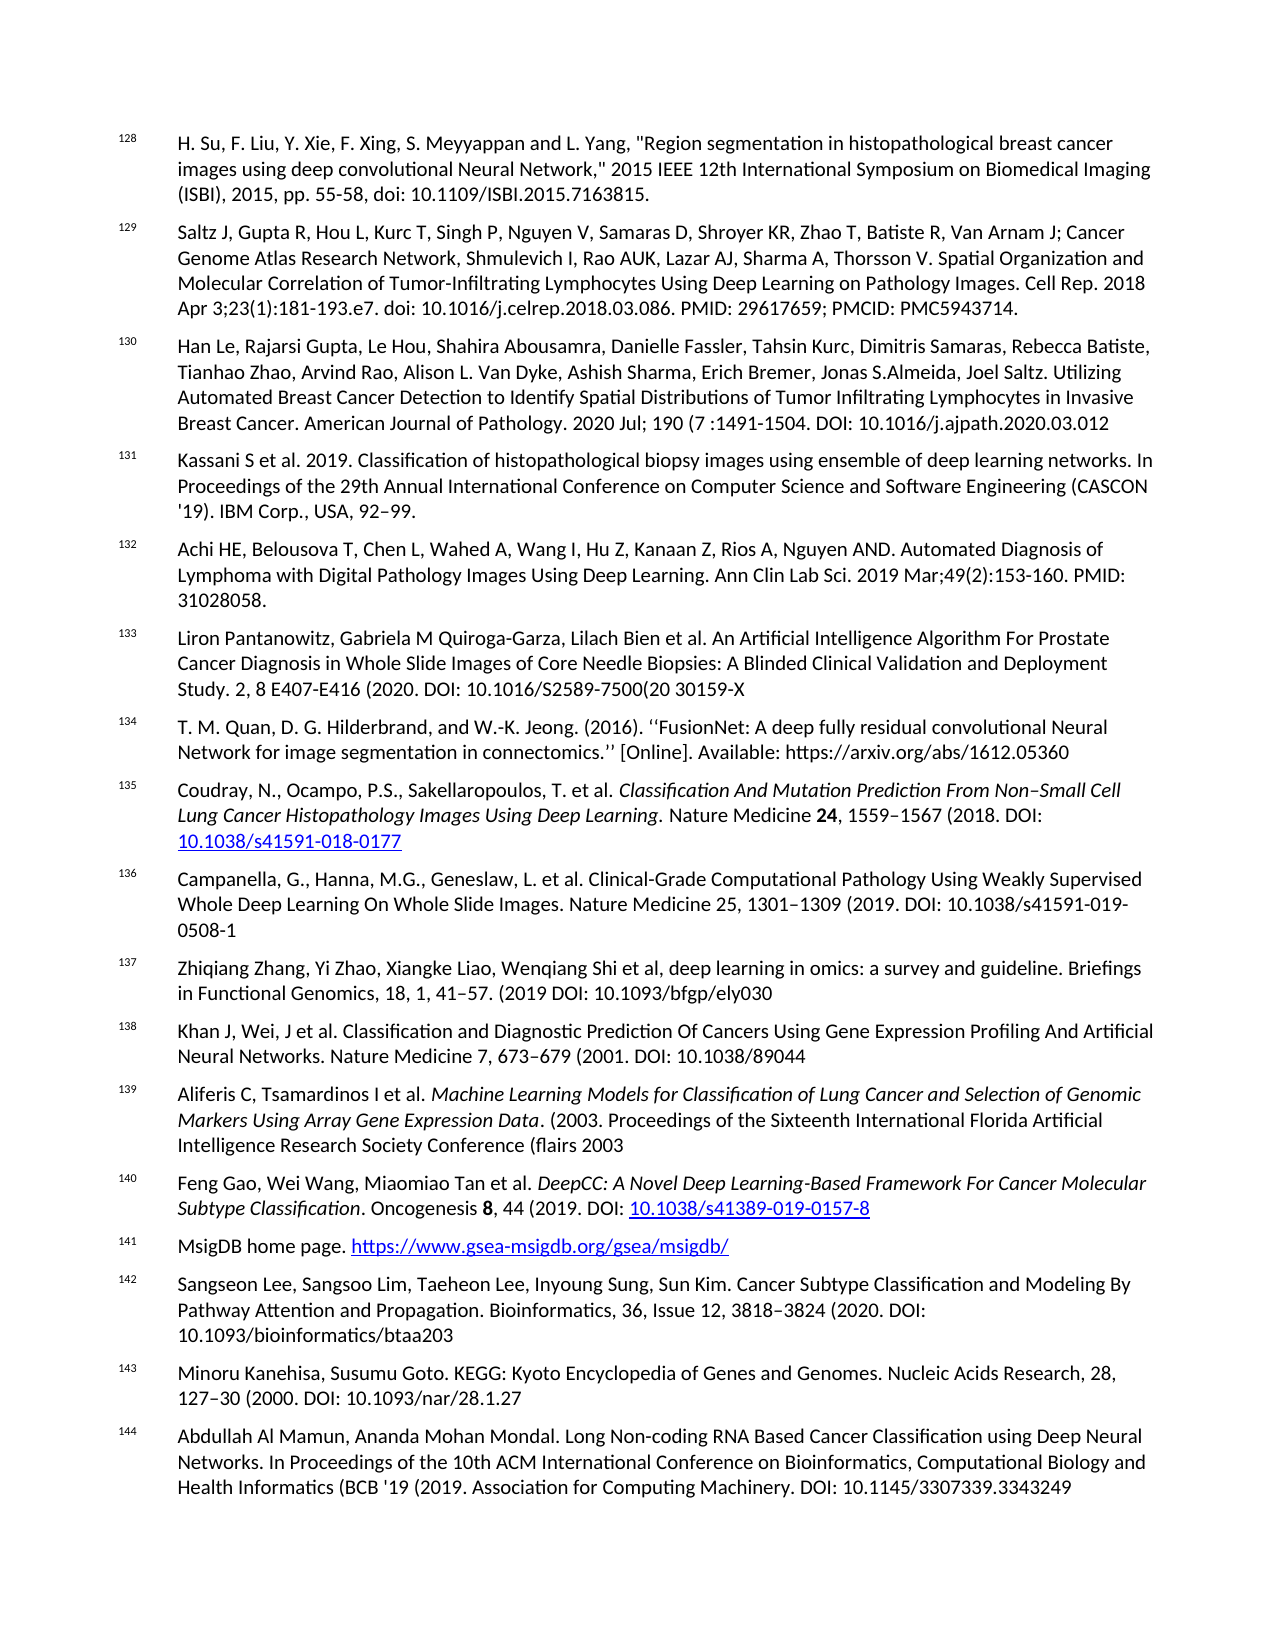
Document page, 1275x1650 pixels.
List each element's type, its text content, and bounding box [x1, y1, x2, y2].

text T. M. Quan, D. G. Hilderbrand, and W.-K. Jeong. (2016). ‘‘FusionNet: A deep fully residual convolutional Neural Network for image segmentation in connectomics.’’ [Online]. Available: https://arxiv.org/abs/1612.05360 [118, 714, 1157, 765]
text Aliferis C, Tsamardinos I et al. Machine Learning Models for Classification of Lung Cancer and Selection of Genomic Markers Using Array Gene Expression Data. (2003. Proceedings of the Sixteenth International Florida Artificial Intelligence Research Society Conference (flairs 2003 [118, 1081, 1157, 1158]
text Khan J, Wei, J et al. Classification and Diagnostic Prediction Of Cancers Using Gene Expression Profiling And Artificial Neural Networks. Nature Medicine 7, 673–679 (2001. DOI: 10.1038/89044 [118, 1018, 1157, 1069]
text Sangseon Lee, Sangsoo Lim, Taeheon Lee, Inyoung Sung, Sun Kim. Cancer Subtype Classification and Modeling By Pathway Attention and Propagation. Bioinformatics, 36, Issue 12, 3818–3824 (2020. DOI: 10.1093/bioinformatics/btaa203 [118, 1271, 1157, 1348]
text MsigDB home page. https://www.gsea-msigdb.org/gsea/msigdb/ [118, 1233, 1157, 1259]
text Zhiqiang Zhang, Yi Zhao, Xiangke Liao, Wenqiang Shi et al, deep learning in omics: a survey and guideline. Briefings in Functional Genomics, 18, 1, 41–57. (2019 DOI: 10.1093/bfgp/ely030 [118, 955, 1157, 1006]
text Liron Pantanowitz, Gabriela M Quiroga-Garza, Lilach Bien et al. An Artificial Intelligence Algorithm For Prostate Cancer Diagnosis in Whole Slide Images of Core Needle Biopsies: A Blinded Clinical Validation and Deployment Study. 2, 8 E407-E416 (2020. DOI: 10.1016/S2589-7500(20 30159-X [118, 625, 1157, 701]
text Abdullah Al Mamun, Ananda Mohan Mondal. Long Non-coding RNA Based Cancer Classification using Deep Neural Networks. In Proceedings of the 10th ACM International Conference on Bioinformatics, Computational Biology and Health Informatics (BCB '19 (2019. Association for Computing Machinery. DOI: 10.1145/3307339.3343249 [118, 1423, 1157, 1500]
text Kassani S et al. 2019. Classification of histopathological biopsy images using ensemble of deep learning networks. In Proceedings of the 29th Annual International Conference on Computer Science and Software Engineering (CASCON '19). IBM Corp., USA, 92–99. [118, 448, 1157, 524]
text Achi HE, Belousova T, Chen L, Wahed A, Wang I, Hu Z, Kanaan Z, Rios A, Nguyen AND. Automated Diagnosis of Lymphoma with Digital Pathology Images Using Deep Learning. Ann Clin Lab Sci. 2019 Mar;49(2):153-160. PMID: 31028058. [118, 536, 1157, 613]
text Campanella, G., Hanna, M.G., Geneslaw, L. et al. Clinical-Grade Computational Pathology Using Weakly Supervised Whole Deep Learning On Whole Slide Images. Nature Medicine 25, 1301–1309 (2019. DOI: 10.1038/s41591-019-0508-1 [118, 866, 1157, 942]
text Saltz J, Gupta R, Hou L, Kurc T, Singh P, Nguyen V, Samaras D, Shroyer KR, Zhao T, Batiste R, Van Arnam J; Cancer Genome Atlas Research Network, Shmulevich I, Rao AUK, Lazar AJ, Sharma A, Thorsson V. Spatial Organization and Molecular Correlation of Tumor-Infiltrating Lymphocytes Using Deep Learning on Pathology Images. Cell Rep. 2018 Apr 3;23(1):181-193.e7. doi: 10.1016/j.celrep.2018.03.086. PMID: 29617659; PMCID: PMC5943714. [118, 219, 1157, 321]
text Coudray, N., Ocampo, P.S., Sakellaropoulos, T. et al. Classification And Mutation Prediction From Non–Small Cell Lung Cancer Histopathology Images Using Deep Learning. Nature Medicine 24, 1559–1567 (2018. DOI: 10.1038/s41591-018-0177 [118, 777, 1157, 853]
text Han Le, Rajarsi Gupta, Le Hou, Shahira Abousamra, Danielle Fassler, Tahsin Kurc, Dimitris Samaras, Rebecca Batiste, Tianhao Zhao, Arvind Rao, Alison L. Van Dyke, Ashish Sharma, Erich Bremer, Jonas S.Almeida, Joel Saltz. Utilizing Automated Breast Cancer Detection to Identify Spatial Distributions of Tumor Infiltrating Lymphocytes in Invasive Breast Cancer. American Journal of Pathology. 2020 Jul; 190 (7 :1491-1504. DOI: 10.1016/j.ajpath.2020.03.012 [118, 333, 1157, 435]
text Minoru Kanehisa, Susumu Goto. KEGG: Kyoto Encyclopedia of Genes and Genomes. Nucleic Acids Research, 28, 127–30 (2000. DOI: 10.1093/nar/28.1.27 [118, 1360, 1157, 1411]
text H. Su, F. Liu, Y. Xie, F. Xing, S. Meyyappan and L. Yang, "Region segmentation in histopathological breast cancer images using deep convolutional Neural Network," 2015 IEEE 12th International Symposium on Biomedical Imaging (ISBI), 2015, pp. 55-58, doi: 10.1109/ISBI.2015.7163815. [118, 131, 1157, 207]
text Feng Gao, Wei Wang, Miaomiao Tan et al. DeepCC: A Novel Deep Learning-Based Framework For Cancer Molecular Subtype Classification. Oncogenesis 8, 44 (2019. DOI: 10.1038/s41389-019-0157-8 [118, 1170, 1157, 1221]
